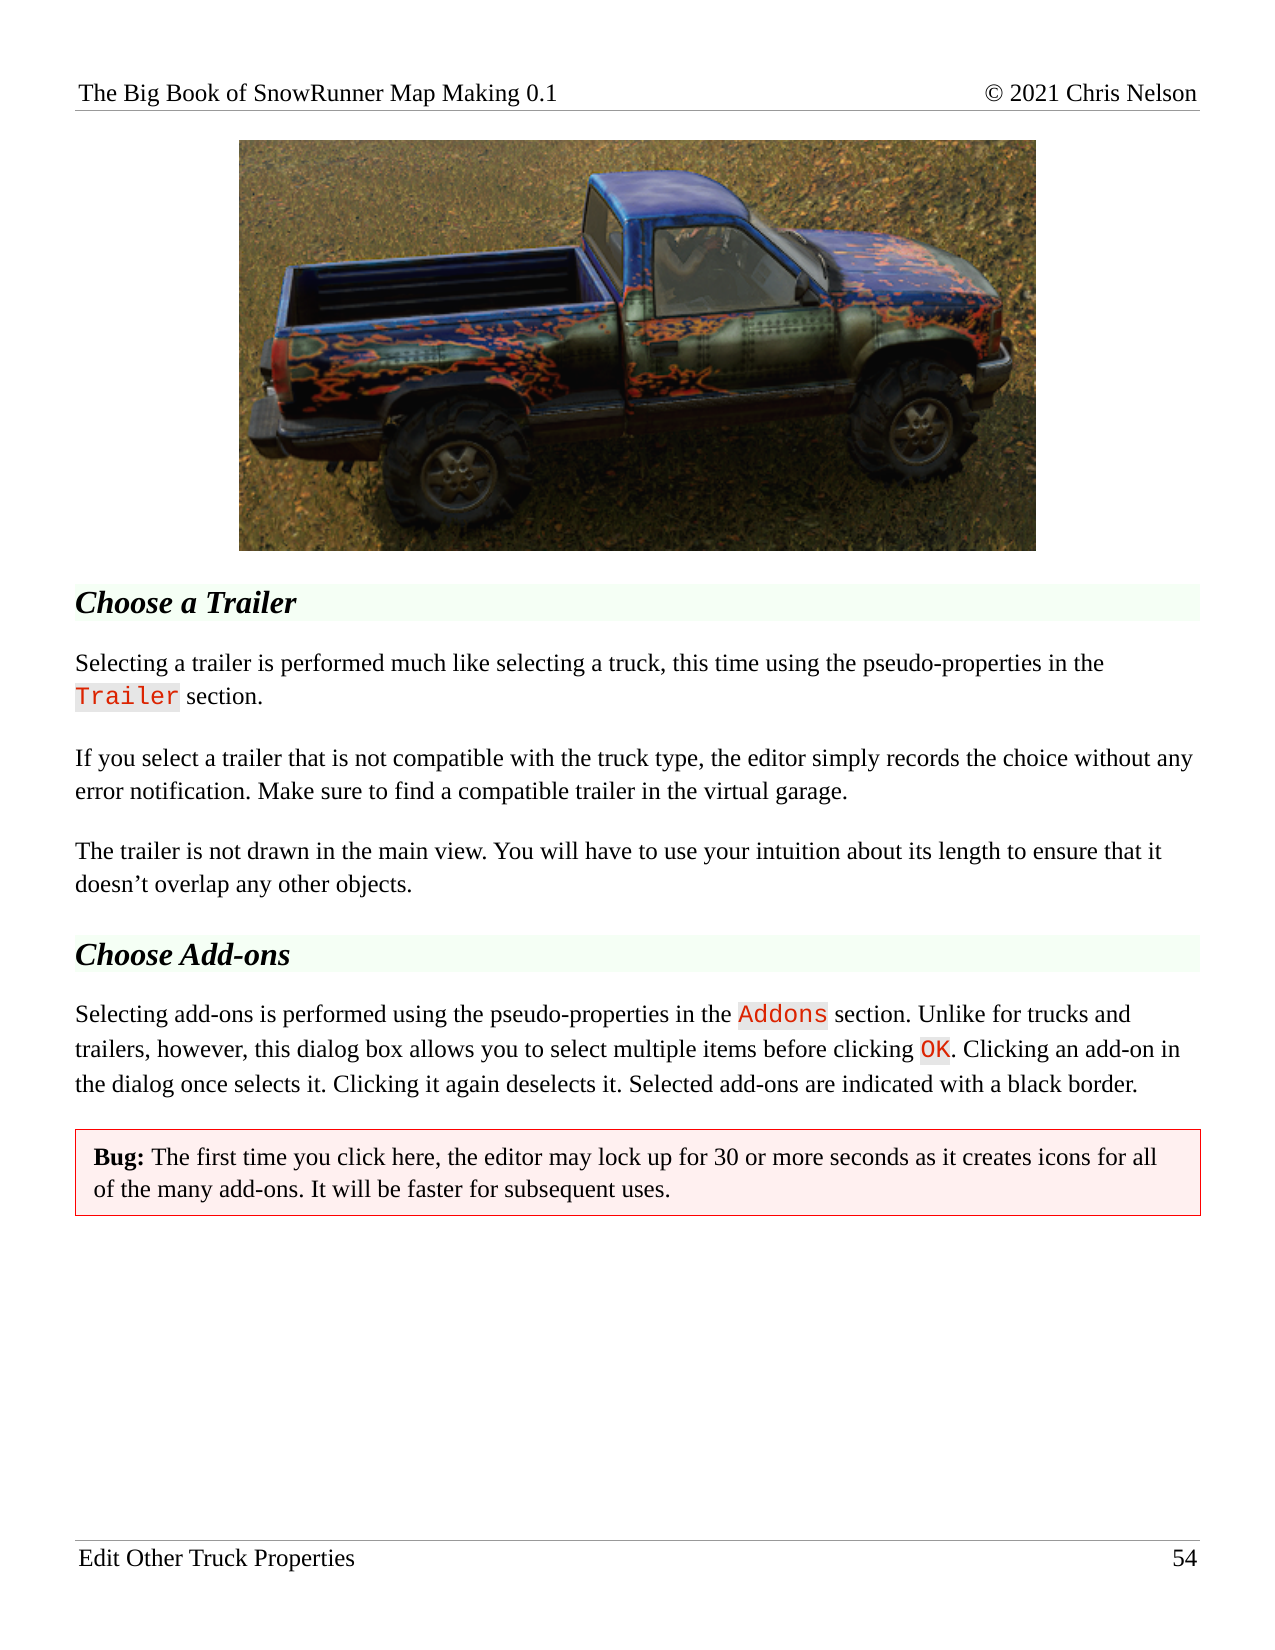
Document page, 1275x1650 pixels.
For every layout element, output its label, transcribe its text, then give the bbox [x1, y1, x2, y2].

text If you select a trailer that is not compatible with the truck type, the editor simply records the choice without any error notification. Make sure to find a compatible trailer in the virtual garage. [75, 743, 1200, 805]
text The trailer is not drawn in the main view. You will have to use your intuition about its length to ensure that it doesn’t overlap any other objects. [75, 836, 1200, 898]
subtitle Choose Add-ons [75, 935, 1200, 972]
picture [239, 140, 1036, 551]
text Selecting a trailer is performed much like selecting a truck, this time using the pseudo-properties in the Trailer section. [75, 648, 1200, 712]
text Selecting add-ons is performed using the pseudo-properties in the Addons section. Unlike for trucks and trailers, however, this dialog box allows you to select multiple items before clicking OK. Clicking an add-on in the dialog once selects it. Clicking it again deselects it. Selected add-ons are indicated with a black border. [75, 999, 1200, 1098]
list The first time you click here, the editor may lock up for 30 or more seconds as it creates icons for all of the many add-ons. It will be faster for subsequent uses. [76, 1130, 1200, 1215]
subtitle Choose a Trailer [75, 584, 1200, 621]
